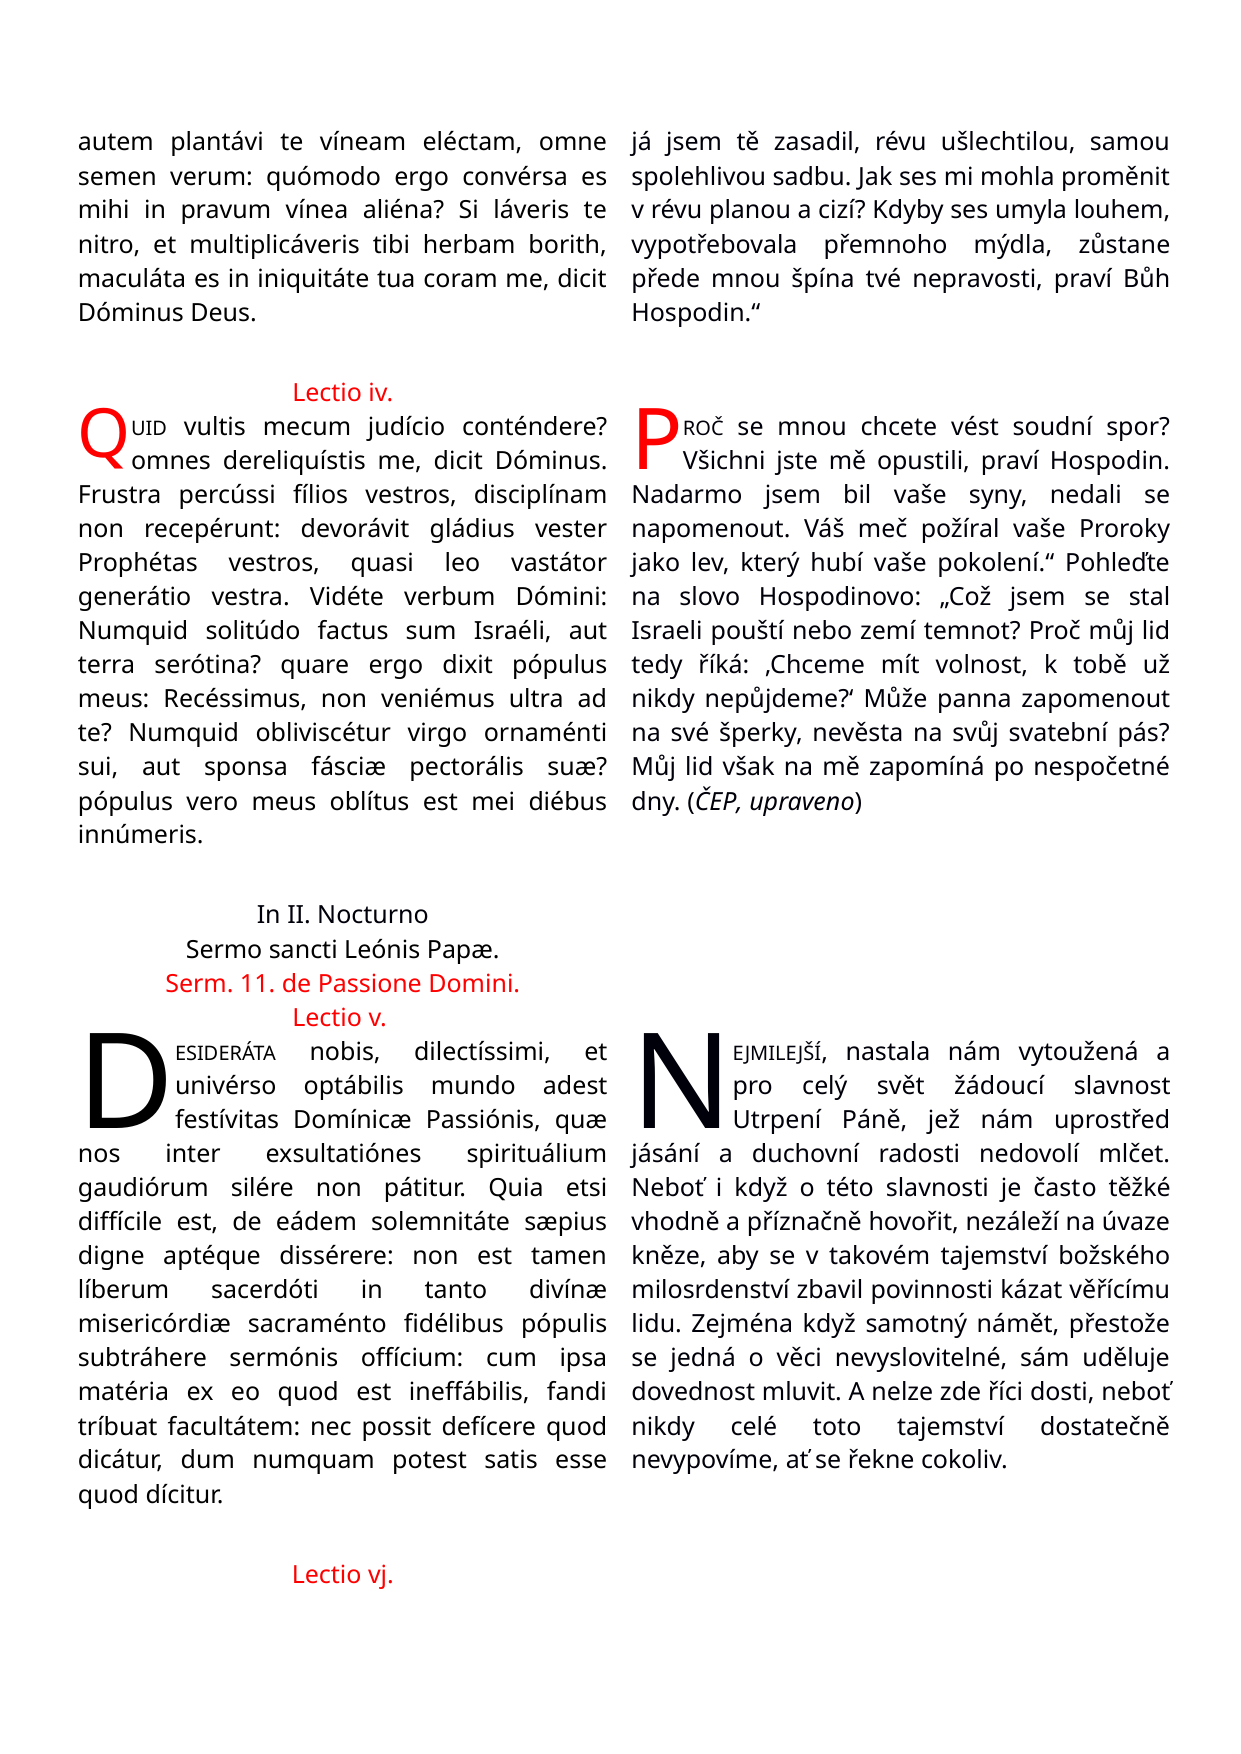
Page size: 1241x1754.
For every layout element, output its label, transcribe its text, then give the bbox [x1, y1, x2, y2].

table_cell autem plantávi te víneam eléctam, omne semen verum: quómodo ergo convérsa es mihi in pravum vínea aliéna? Si láveris te nitro, et multiplicáveris tibi herbam borith, maculáta es in iniquitáte tua coram me, dicit Dóminus Deus. [66, 118, 619, 368]
table_cell In II. Nocturno Sermo sancti Leónis Papæ. Serm. 11. de Passione Domini. Lectio v. Desideráta nobis, dilectíssimi, et univérso optábilis mundo adest festívitas Domínicæ Passiónis, quæ nos inter exsultatiónes spirituálium gaudiórum silére non pátitur. Quia etsi diffícile est, de eádem solemnitáte sæpius digne aptéque dissérere: non est tamen líberum sacerdóti in tanto divínæ misericórdiæ sacraménto fidélibus pópulis subtráhere sermónis offícium: cum ipsa matéria ex eo quod est ineffábilis, fandi tríbuat facultátem: nec possit defícere quod dicátur, dum numquam potest satis esse quod dícitur. [66, 891, 619, 1550]
table_cell Proč se mnou chcete vést soudní spor? Všichni jste mě opustili, praví Hospodin. Nadarmo jsem bil vaše syny, nedali se napomenout. Váš meč požíral vaše Proroky jako lev, který hubí vaše pokolení.“ Pohleďte na slovo Hospodinovo: „Což jsem se stal Israeli pouští nebo zemí temnot? Proč můj lid tedy říká: ‚Chceme mít volnost, k tobě už nikdy nepůjdeme?‘ Může panna zapomenout na své šperky, nevěsta na svůj svatební pás? Můj lid však na mě zapomíná po nespočetné dny. (ČEP, upraveno) [619, 369, 1182, 891]
table_cell já jsem tě zasadil, révu ušlechtilou, samou spolehlivou sadbu. Jak ses mi mohla proměnit v révu planou a cizí? Kdyby ses umyla louhem, vypotřebovala přemnoho mýdla, zůstane přede mnou špína tvé nepravosti, praví Bůh Hospodin.“ [619, 118, 1182, 368]
table_cell [619, 1550, 1182, 1596]
table_cell Lectio iv. Quid vultis mecum judício conténdere? omnes dereliquístis me, dicit Dóminus. Frustra percússi fílios vestros, disciplínam non recepérunt: devorávit gládius vester Prophétas vestros, quasi leo vastátor generátio vestra. Vidéte verbum Dómini: Numquid solitúdo factus sum Israéli, aut terra serótina? quare ergo dixit pópulus meus: Recéssimus, non veniémus ultra ad te? Numquid obliviscétur virgo ornaménti sui, aut sponsa fásciæ pectorális suæ? pópulus vero meus oblítus est mei diébus innúmeris. [66, 369, 619, 891]
table_cell Lectio vj. [66, 1550, 619, 1596]
table_cell Nejmilejší, nastala nám vytoužená a pro celý svět žádoucí slavnost Utrpení Páně, jež nám uprostřed jásání a duchovní radosti nedovolí mlčet. Neboť i když o této slavnosti je často těžké vhodně a příznačně hovořit, nezáleží na úvaze kněze, aby se v takovém tajemství božského milosrdenství zbavil povinnosti kázat věřícímu lidu. Zejména když samotný námět, přestože se jedná o věci nevyslovitelné, sám uděluje dovednost mluvit. A nelze zde říci dosti, neboť nikdy celé toto tajemství dostatečně nevypovíme, ať se řekne cokoliv. [619, 891, 1182, 1550]
